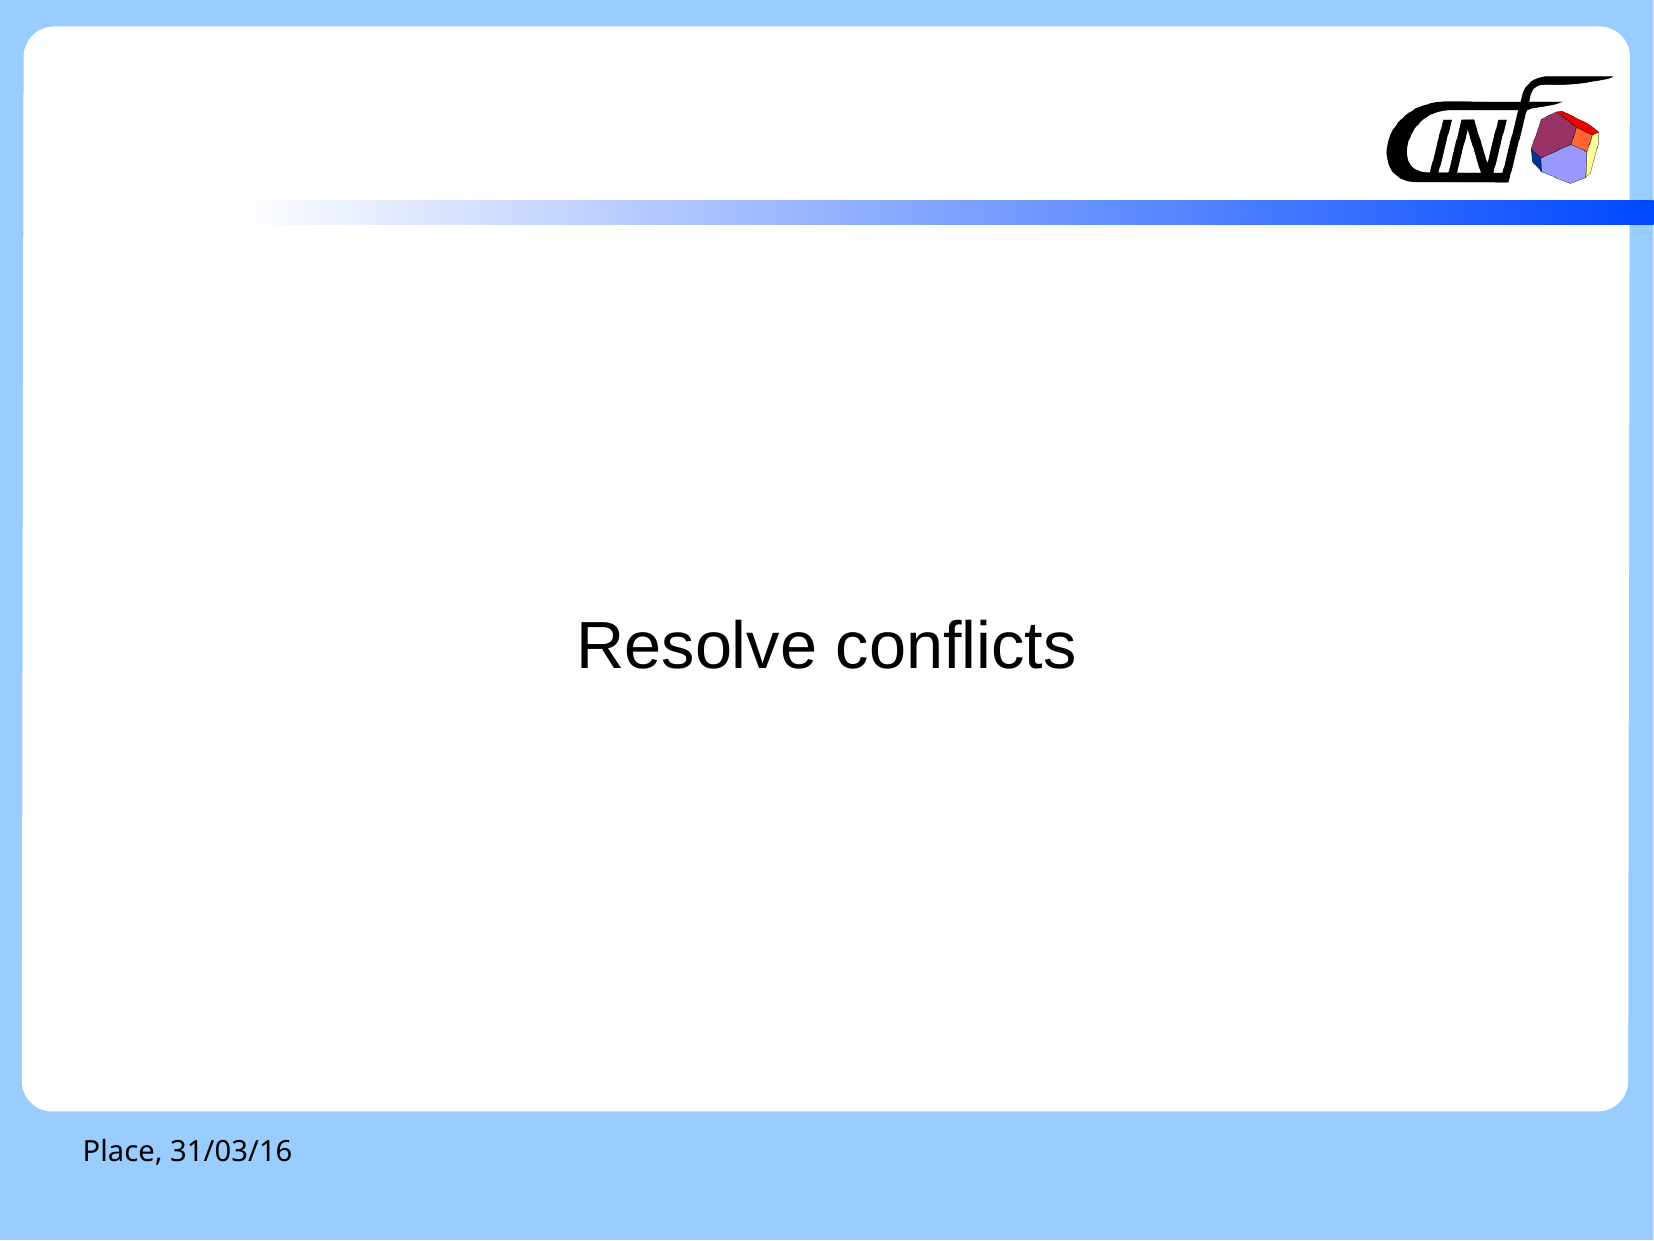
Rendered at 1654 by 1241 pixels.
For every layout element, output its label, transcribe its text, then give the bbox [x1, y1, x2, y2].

picture [1386, 76, 1613, 184]
subtitle Resolve conflicts [82, 236, 1571, 1055]
